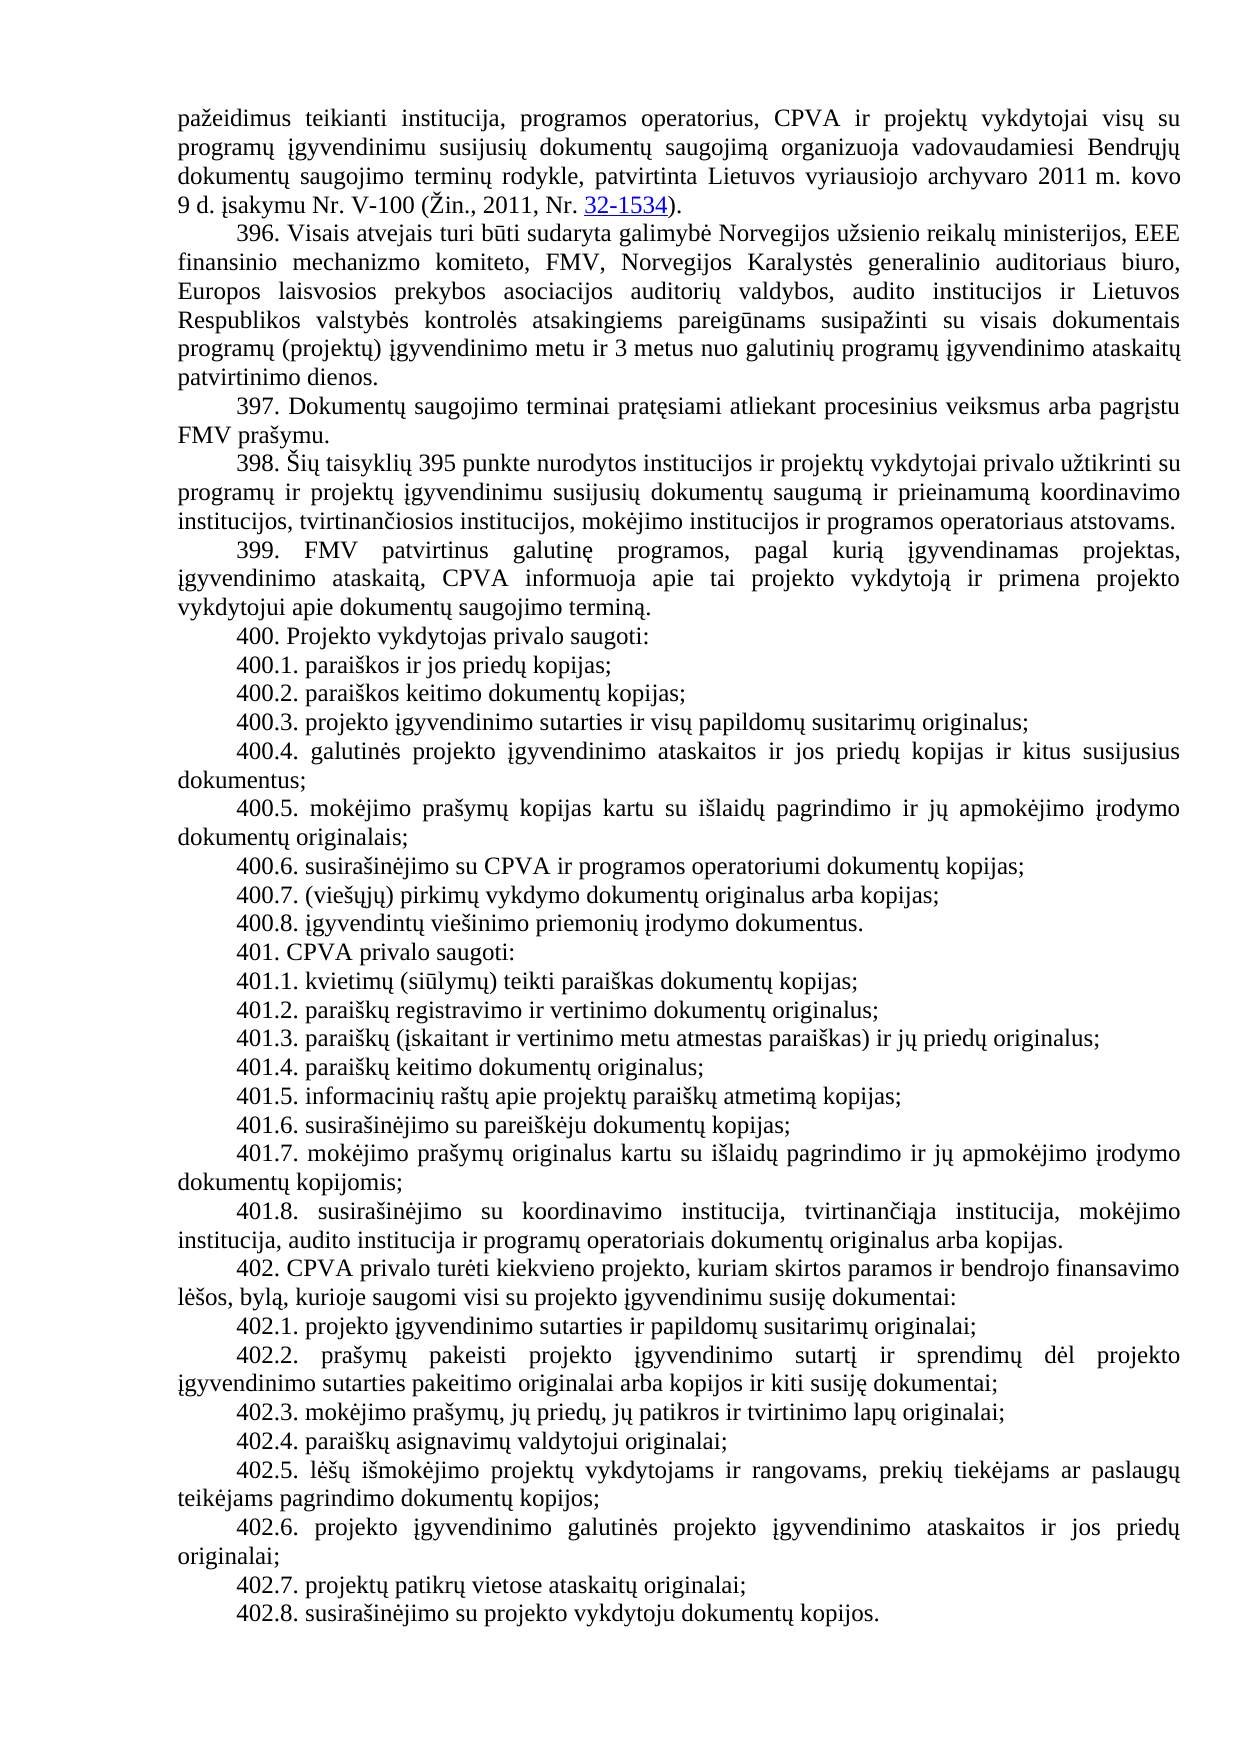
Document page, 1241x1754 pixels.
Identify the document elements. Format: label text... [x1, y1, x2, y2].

text 400.3. projekto įgyvendinimo sutarties ir visų papildomų susitarimų originalus; [177, 707, 1181, 736]
text 396. Visais atvejais turi būti sudaryta galimybė Norvegijos užsienio reikalų ministerijos, EEE finansinio mechanizmo komiteto, FMV, Norvegijos Karalystės generalinio auditoriaus biuro, Europos laisvosios prekybos asociacijos auditorių valdybos, audito institucijos ir Lietuvos Respublikos valstybės kontrolės atsakingiems pareigūnams susipažinti su visais dokumentais programų (projektų) įgyvendinimo metu ir 3 metus nuo galutinių programų įgyvendinimo ataskaitų patvirtinimo dienos. [177, 218, 1181, 391]
text 402.6. projekto įgyvendinimo galutinės projekto įgyvendinimo ataskaitos ir jos priedų originalai; [177, 1512, 1181, 1570]
text 402. CPVA privalo turėti kiekvieno projekto, kuriam skirtos paramos ir bendrojo finansavimo lėšos, bylą, kurioje saugomi visi su projekto įgyvendinimu susiję dokumentai: [177, 1253, 1181, 1311]
text 401.5. informacinių raštų apie projektų paraiškų atmetimą kopijas; [177, 1081, 1181, 1110]
text 400.4. galutinės projekto įgyvendinimo ataskaitos ir jos priedų kopijas ir kitus susijusius dokumentus; [177, 736, 1181, 793]
text 401.2. paraiškų registravimo ir vertinimo dokumentų originalus; [177, 995, 1181, 1023]
text 401.3. paraiškų (įskaitant ir vertinimo metu atmestas paraiškas) ir jų priedų originalus; [177, 1023, 1181, 1052]
text 400.6. susirašinėjimo su CPVA ir programos operatoriumi dokumentų kopijas; [177, 851, 1181, 880]
text 401.7. mokėjimo prašymų originalus kartu su išlaidų pagrindimo ir jų apmokėjimo įrodymo dokumentų kopijomis; [177, 1138, 1181, 1196]
text 402.2. prašymų pakeisti projekto įgyvendinimo sutartį ir sprendimų dėl projekto įgyvendinimo sutarties pakeitimo originalai arba kopijos ir kiti susiję dokumentai; [177, 1340, 1181, 1397]
text 402.4. paraiškų asignavimų valdytojui originalai; [177, 1426, 1181, 1455]
text 400.2. paraiškos keitimo dokumentų kopijas; [177, 678, 1181, 707]
text 400.8. įgyvendintų viešinimo priemonių įrodymo dokumentus. [177, 908, 1181, 937]
text 400.7. (viešųjų) pirkimų vykdymo dokumentų originalus arba kopijas; [177, 880, 1181, 908]
text 400. Projekto vykdytojas privalo saugoti: [177, 621, 1181, 650]
text 397. Dokumentų saugojimo terminai pratęsiami atliekant procesinius veiksmus arba pagrįstu FMV prašymu. [177, 391, 1181, 448]
text 400.1. paraiškos ir jos priedų kopijas; [177, 650, 1181, 678]
text 401.4. paraiškų keitimo dokumentų originalus; [177, 1052, 1181, 1081]
text 402.3. mokėjimo prašymų, jų priedų, jų patikros ir tvirtinimo lapų originalai; [177, 1397, 1181, 1426]
text 402.5. lėšų išmokėjimo projektų vykdytojams ir rangovams, prekių tiekėjams ar paslaugų teikėjams pagrindimo dokumentų kopijos; [177, 1455, 1181, 1512]
text 401.8. susirašinėjimo su koordinavimo institucija, tvirtinančiąja institucija, mokėjimo institucija, audito institucija ir programų operatoriais dokumentų originalus arba kopijas. [177, 1196, 1181, 1253]
text 402.8. susirašinėjimo su projekto vykdytoju dokumentų kopijos. [177, 1598, 1181, 1627]
text 399. FMV patvirtinus galutinę programos, pagal kurią įgyvendinamas projektas, įgyvendinimo ataskaitą, CPVA informuoja apie tai projekto vykdytoją ir primena projekto vykdytojui apie dokumentų saugojimo terminą. [177, 535, 1181, 621]
text pažeidimus teikianti institucija, programos operatorius, CPVA ir projektų vykdytojai visų su programų įgyvendinimu susijusių dokumentų saugojimą organizuoja vadovaudamiesi Bendrųjų dokumentų saugojimo terminų rodykle, patvirtinta Lietuvos vyriausiojo archyvaro 2011 m. kovo 9 d. įsakymu Nr. V-100 (Žin., 2011, Nr. 32-1534). [177, 103, 1181, 218]
text 398. Šių taisyklių 395 punkte nurodytos institucijos ir projektų vykdytojai privalo užtikrinti su programų ir projektų įgyvendinimu susijusių dokumentų saugumą ir prieinamumą koordinavimo institucijos, tvirtinančiosios institucijos, mokėjimo institucijos ir programos operatoriaus atstovams. [177, 448, 1181, 535]
text 401.6. susirašinėjimo su pareiškėju dokumentų kopijas; [177, 1110, 1181, 1138]
text 401.1. kvietimų (siūlymų) teikti paraiškas dokumentų kopijas; [177, 966, 1181, 995]
text 400.5. mokėjimo prašymų kopijas kartu su išlaidų pagrindimo ir jų apmokėjimo įrodymo dokumentų originalais; [177, 793, 1181, 851]
text 402.7. projektų patikrų vietose ataskaitų originalai; [177, 1570, 1181, 1598]
text 401. CPVA privalo saugoti: [177, 937, 1181, 966]
text 402.1. projekto įgyvendinimo sutarties ir papildomų susitarimų originalai; [177, 1311, 1181, 1340]
